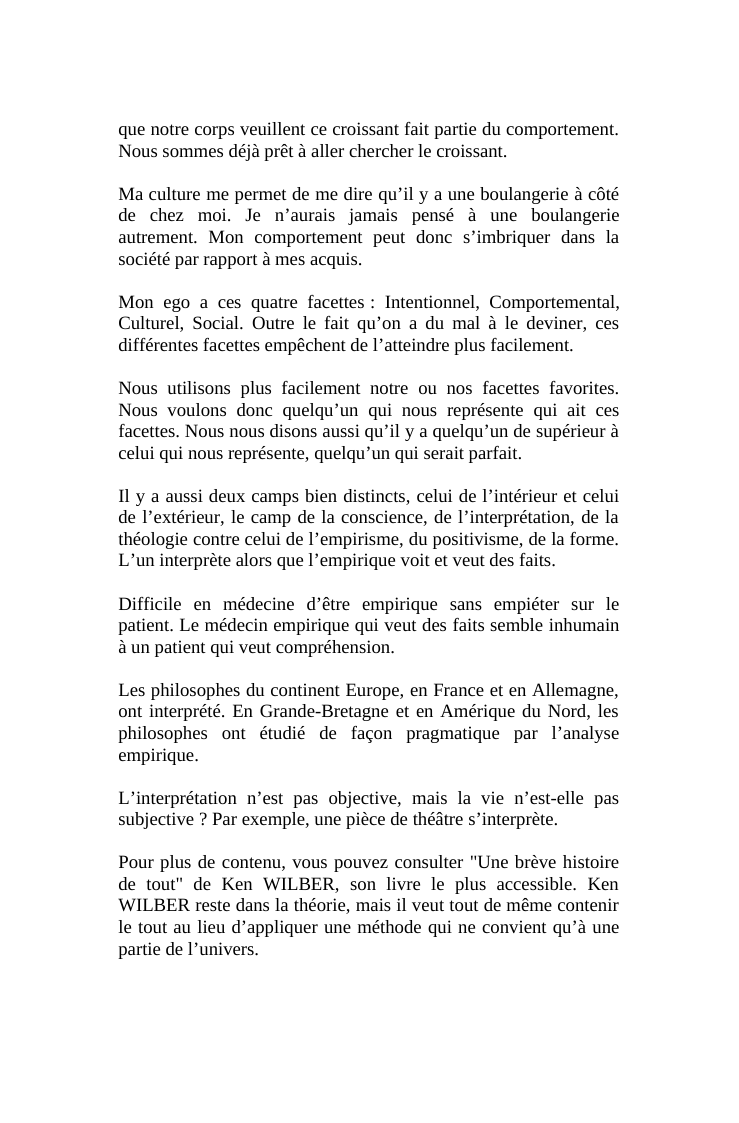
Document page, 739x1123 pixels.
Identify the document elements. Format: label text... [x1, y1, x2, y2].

text Nous utilisons plus facilement notre ou nos facettes favorites. Nous voulons donc quelqu’un qui nous représente qui ait ces facettes. Nous nous disons aussi qu’il y a quelqu’un de supérieur à celui qui nous représente, quelqu’un qui serait parfait. [118, 377, 620, 463]
text Il y a aussi deux camps bien distincts, celui de l’intérieur et celui de l’extérieur, le camp de la conscience, de l’interprétation, de la théologie contre celui de l’empirisme, du positivisme, de la forme. L’un interprète alors que l’empirique voit et veut des faits. [118, 485, 620, 571]
text Les philosophes du continent Europe, en France et en Allemagne, ont interprété. En Grande-Bretagne et en Amérique du Nord, les philosophes ont étudié de façon pragmatique par l’analyse empirique. [118, 679, 620, 765]
text Mon ego a ces quatre facettes : Intentionnel, Comportemental, Culturel, Social. Outre le fait qu’on a du mal à le deviner, ces différentes facettes empêchent de l’atteindre plus facilement. [118, 291, 620, 355]
text Ma culture me permet de me dire qu’il y a une boulangerie à côté de chez moi. Je n’aurais jamais pensé à une boulangerie autrement. Mon comportement peut donc s’imbriquer dans la société par rapport à mes acquis. [118, 183, 620, 269]
text que notre corps veuillent ce croissant fait partie du comportement. Nous sommes déjà prêt à aller chercher le croissant. [118, 118, 620, 161]
text Difficile en médecine d’être empirique sans empiéter sur le patient. Le médecin empirique qui veut des faits semble inhumain à un patient qui veut compréhension. [118, 592, 620, 657]
text Pour plus de contenu, vous pouvez consulter "Une brève histoire de tout" de Ken WILBER, son livre le plus accessible. Ken WILBER reste dans la théorie, mais il veut tout de même contenir le tout au lieu d’appliquer une méthode qui ne convient qu’à une partie de l’univers. [118, 851, 620, 959]
text L’interprétation n’est pas objective, mais la vie n’est-elle pas subjective ? Par exemple, une pièce de théâtre s’interprète. [118, 787, 620, 830]
